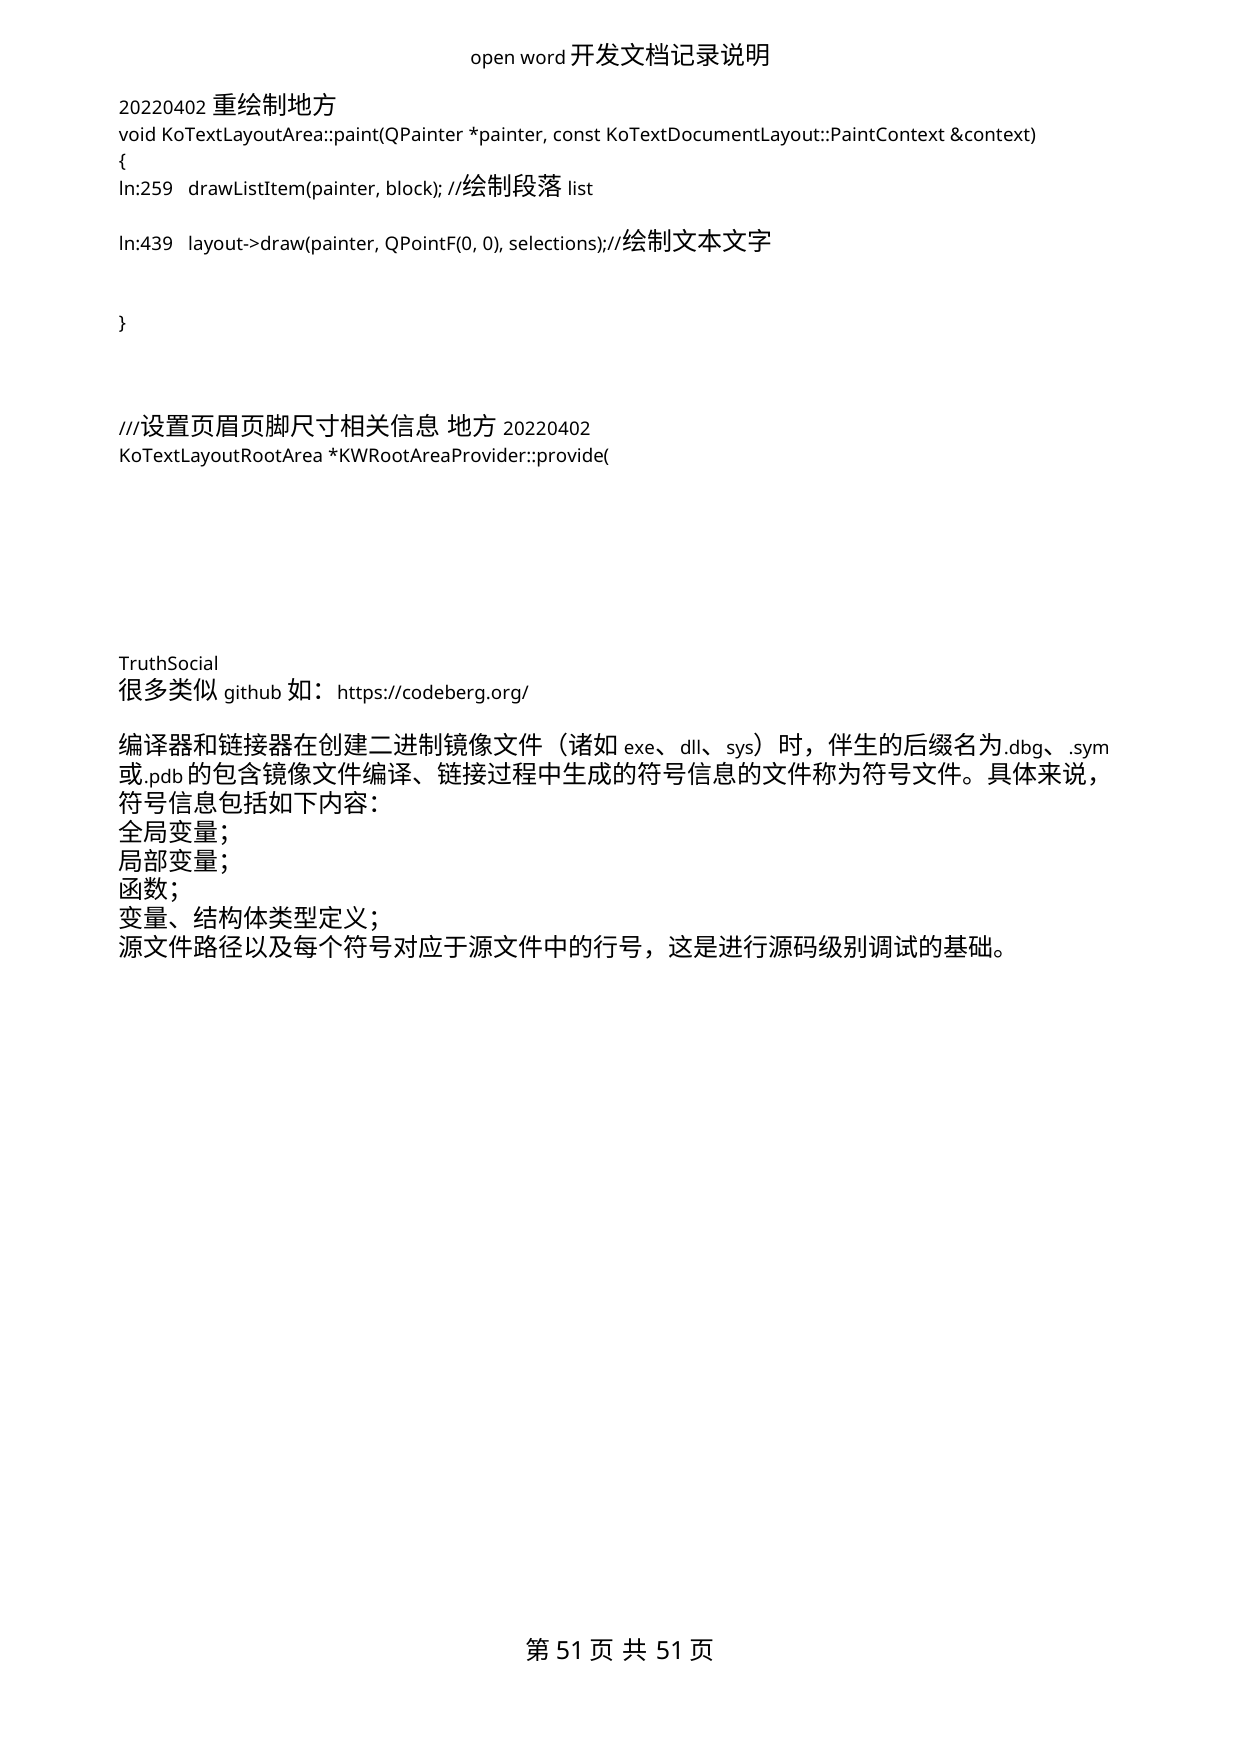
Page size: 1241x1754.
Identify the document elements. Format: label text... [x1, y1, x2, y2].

text 源文件路径以及每个符号对应于源文件中的行号，这是进行源码级别调试的基础。 [119, 934, 1121, 963]
text 编译器和链接器在创建二进制镜像文件（诸如exe、dll、sys）时，伴生的后缀名为.dbg、.sym或.pdb的包含镜像文件编译、链接过程中生成的符号信息的文件称为符号文件。具体来说，符号信息包括如下内容： [119, 731, 1121, 818]
text ///设置页眉页脚尺寸相关信息 地方20220402 [119, 413, 1121, 442]
text ln:439 layout->draw(painter, QPointF(0, 0), selections);//绘制文本文字 [119, 227, 1121, 256]
text 全局变量； [119, 818, 1121, 847]
text 局部变量； [119, 847, 1121, 876]
text 很多类似github 如：https://codeberg.org/ [119, 676, 1121, 705]
text TruthSocial [119, 650, 1121, 676]
text void KoTextLayoutArea::paint(QPainter *painter, const KoTextDocumentLayout::PaintContext &context) [119, 120, 1121, 146]
text 20220402 重绘制地方 [119, 91, 1121, 120]
text 函数； [119, 876, 1121, 905]
text 变量、结构体类型定义； [119, 905, 1121, 934]
text { [119, 146, 1121, 172]
text } [119, 308, 1121, 334]
text ln:259 drawListItem(painter, block); //绘制段落list [119, 172, 1121, 201]
text KoTextLayoutRootArea *KWRootAreaProvider::provide( [119, 442, 1121, 468]
